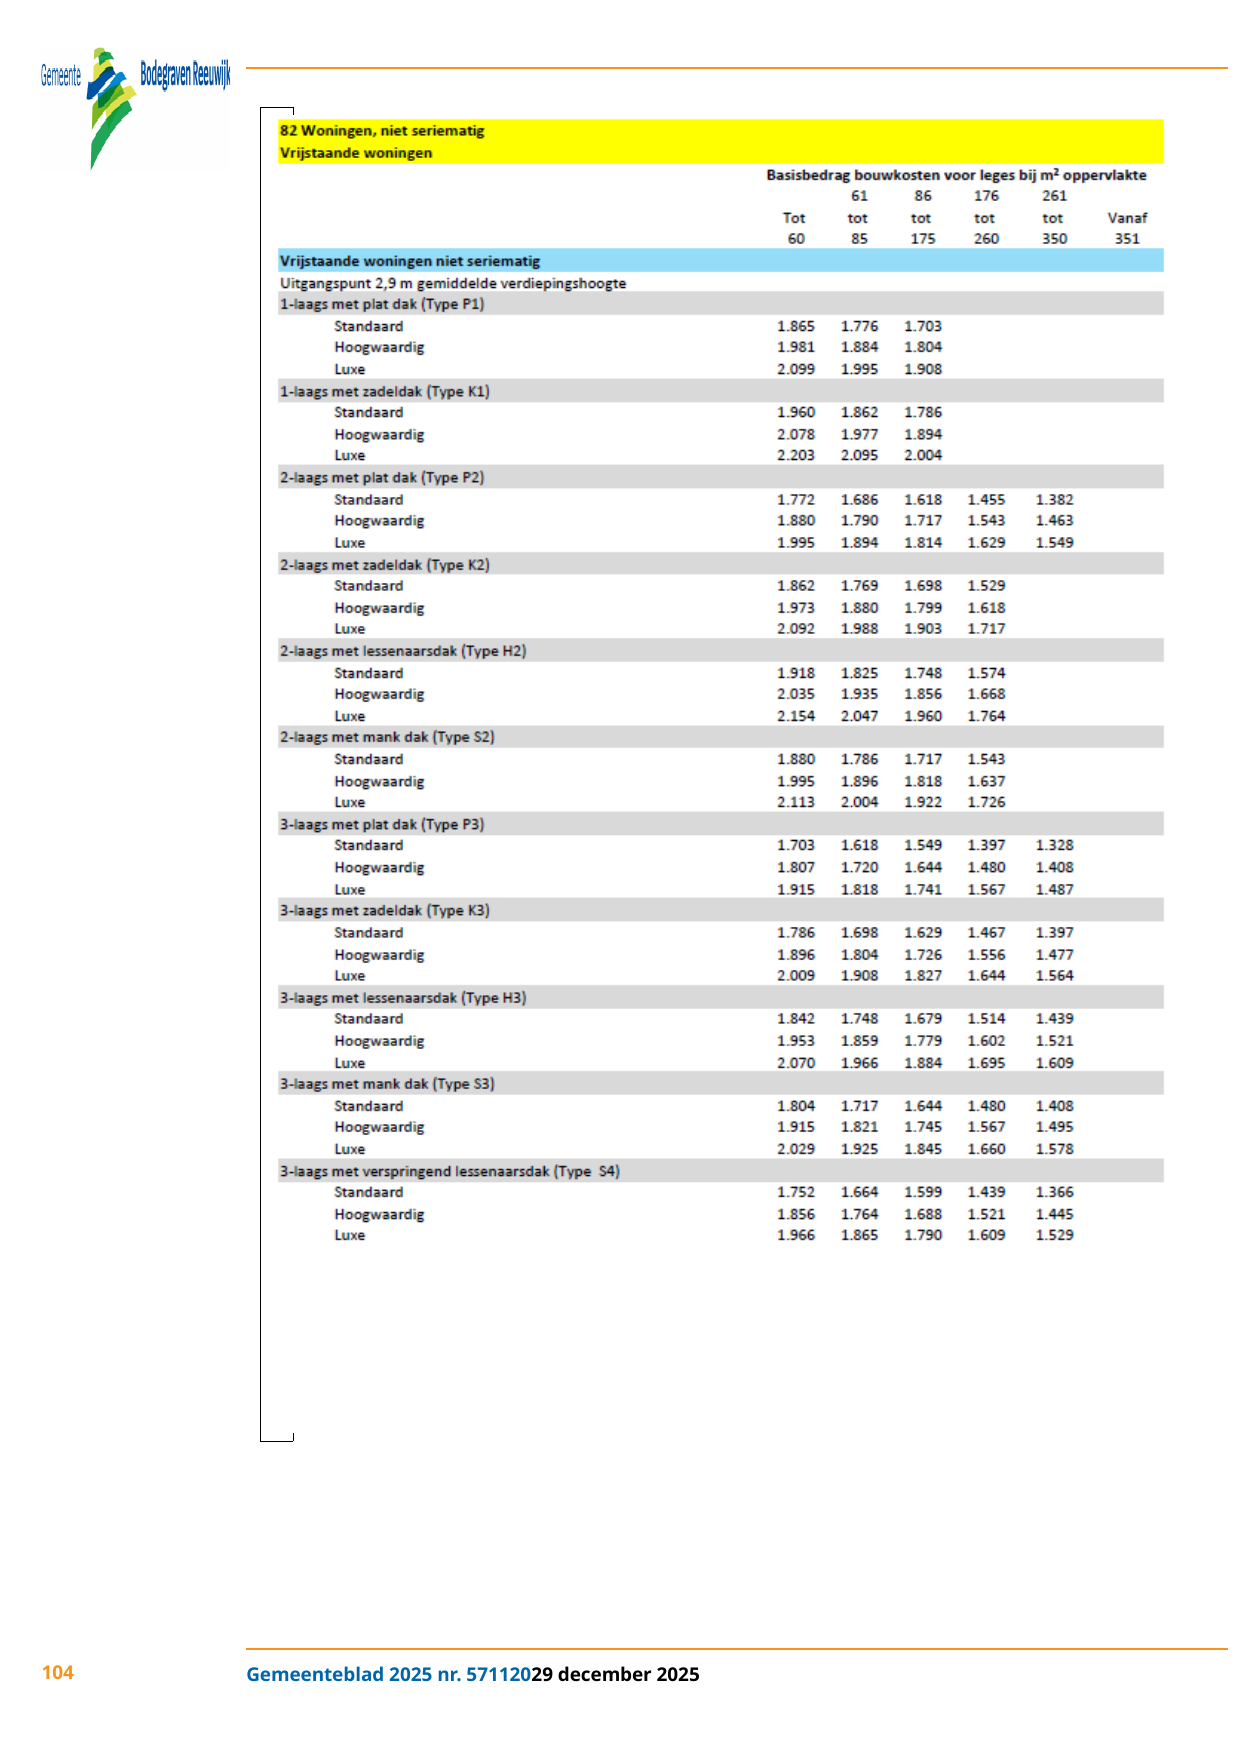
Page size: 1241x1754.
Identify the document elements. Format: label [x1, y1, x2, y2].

picture [41, 47, 231, 172]
picture [268, 115, 1173, 1433]
